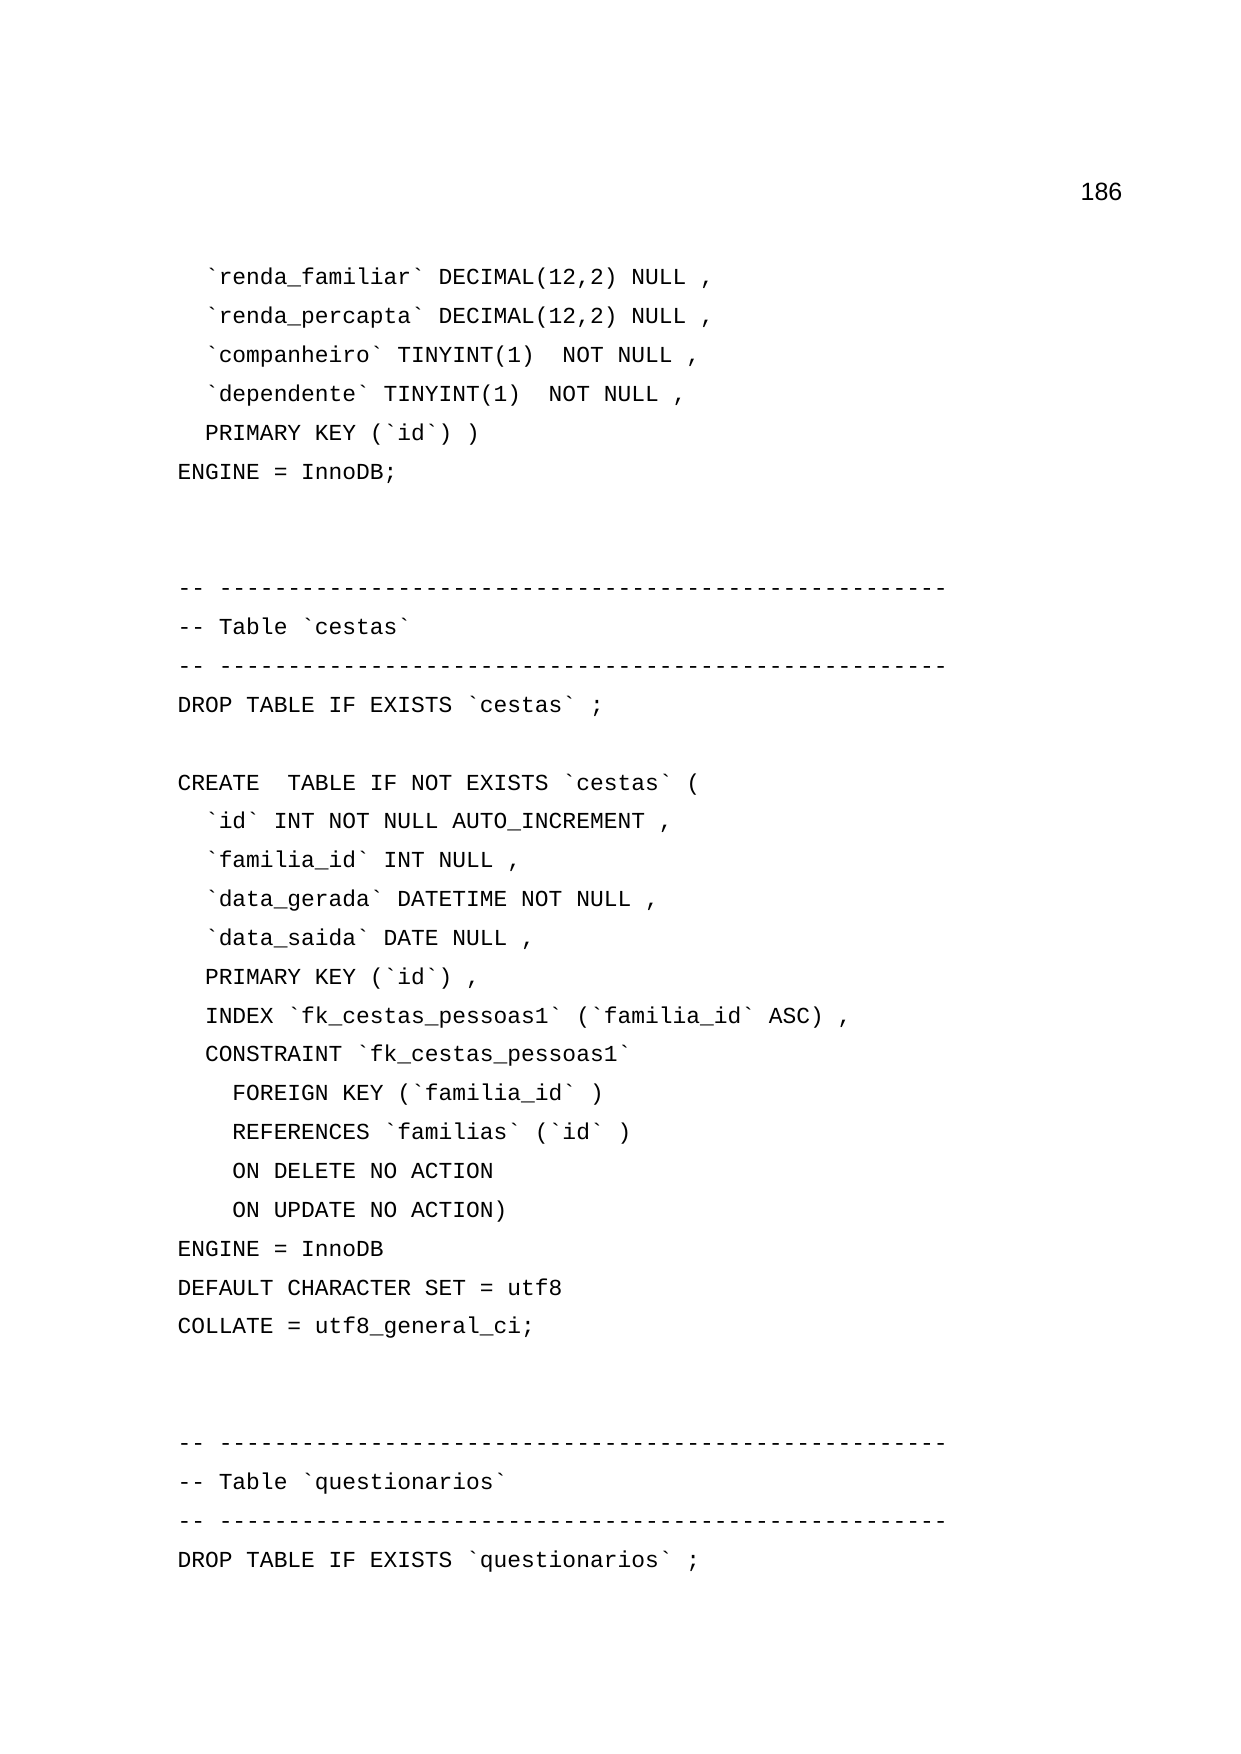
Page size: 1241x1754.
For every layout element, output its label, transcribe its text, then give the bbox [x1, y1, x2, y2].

text ON DELETE NO ACTION [177, 1159, 1122, 1185]
text `dependente` TINYINT(1) NOT NULL , [177, 382, 1122, 408]
text DROP TABLE IF EXISTS `cestas` ; [177, 693, 1122, 719]
text CONSTRAINT `fk_cestas_pessoas1` [177, 1043, 1122, 1069]
text FOREIGN KEY (`familia_id` ) [177, 1082, 1122, 1108]
text DROP TABLE IF EXISTS `questionarios` ; [177, 1548, 1122, 1574]
text `data_saida` DATE NULL , [177, 926, 1122, 952]
text -- ----------------------------------------------------- [177, 577, 1122, 602]
text ENGINE = InnoDB; [177, 460, 1122, 486]
text `familia_id` INT NULL , [177, 848, 1122, 874]
text INDEX `fk_cestas_pessoas1` (`familia_id` ASC) , [177, 1004, 1122, 1030]
text -- ----------------------------------------------------- [177, 1431, 1122, 1457]
text REFERENCES `familias` (`id` ) [177, 1121, 1122, 1146]
text -- ----------------------------------------------------- [177, 1509, 1122, 1535]
text PRIMARY KEY (`id`) , [177, 965, 1122, 991]
text ON UPDATE NO ACTION) [177, 1198, 1122, 1224]
text -- Table `cestas` [177, 615, 1122, 641]
text CREATE TABLE IF NOT EXISTS `cestas` ( [177, 771, 1122, 797]
text `data_gerada` DATETIME NOT NULL , [177, 887, 1122, 913]
text DEFAULT CHARACTER SET = utf8 [177, 1276, 1122, 1302]
text COLLATE = utf8_general_ci; [177, 1315, 1122, 1341]
text `renda_familiar` DECIMAL(12,2) NULL , [177, 266, 1122, 292]
text ENGINE = InnoDB [177, 1237, 1122, 1263]
text PRIMARY KEY (`id`) ) [177, 421, 1122, 447]
text `id` INT NOT NULL AUTO_INCREMENT , [177, 810, 1122, 836]
text `companheiro` TINYINT(1) NOT NULL , [177, 343, 1122, 369]
text -- ----------------------------------------------------- [177, 654, 1122, 680]
text `renda_percapta` DECIMAL(12,2) NULL , [177, 304, 1122, 331]
text -- Table `questionarios` [177, 1470, 1122, 1496]
